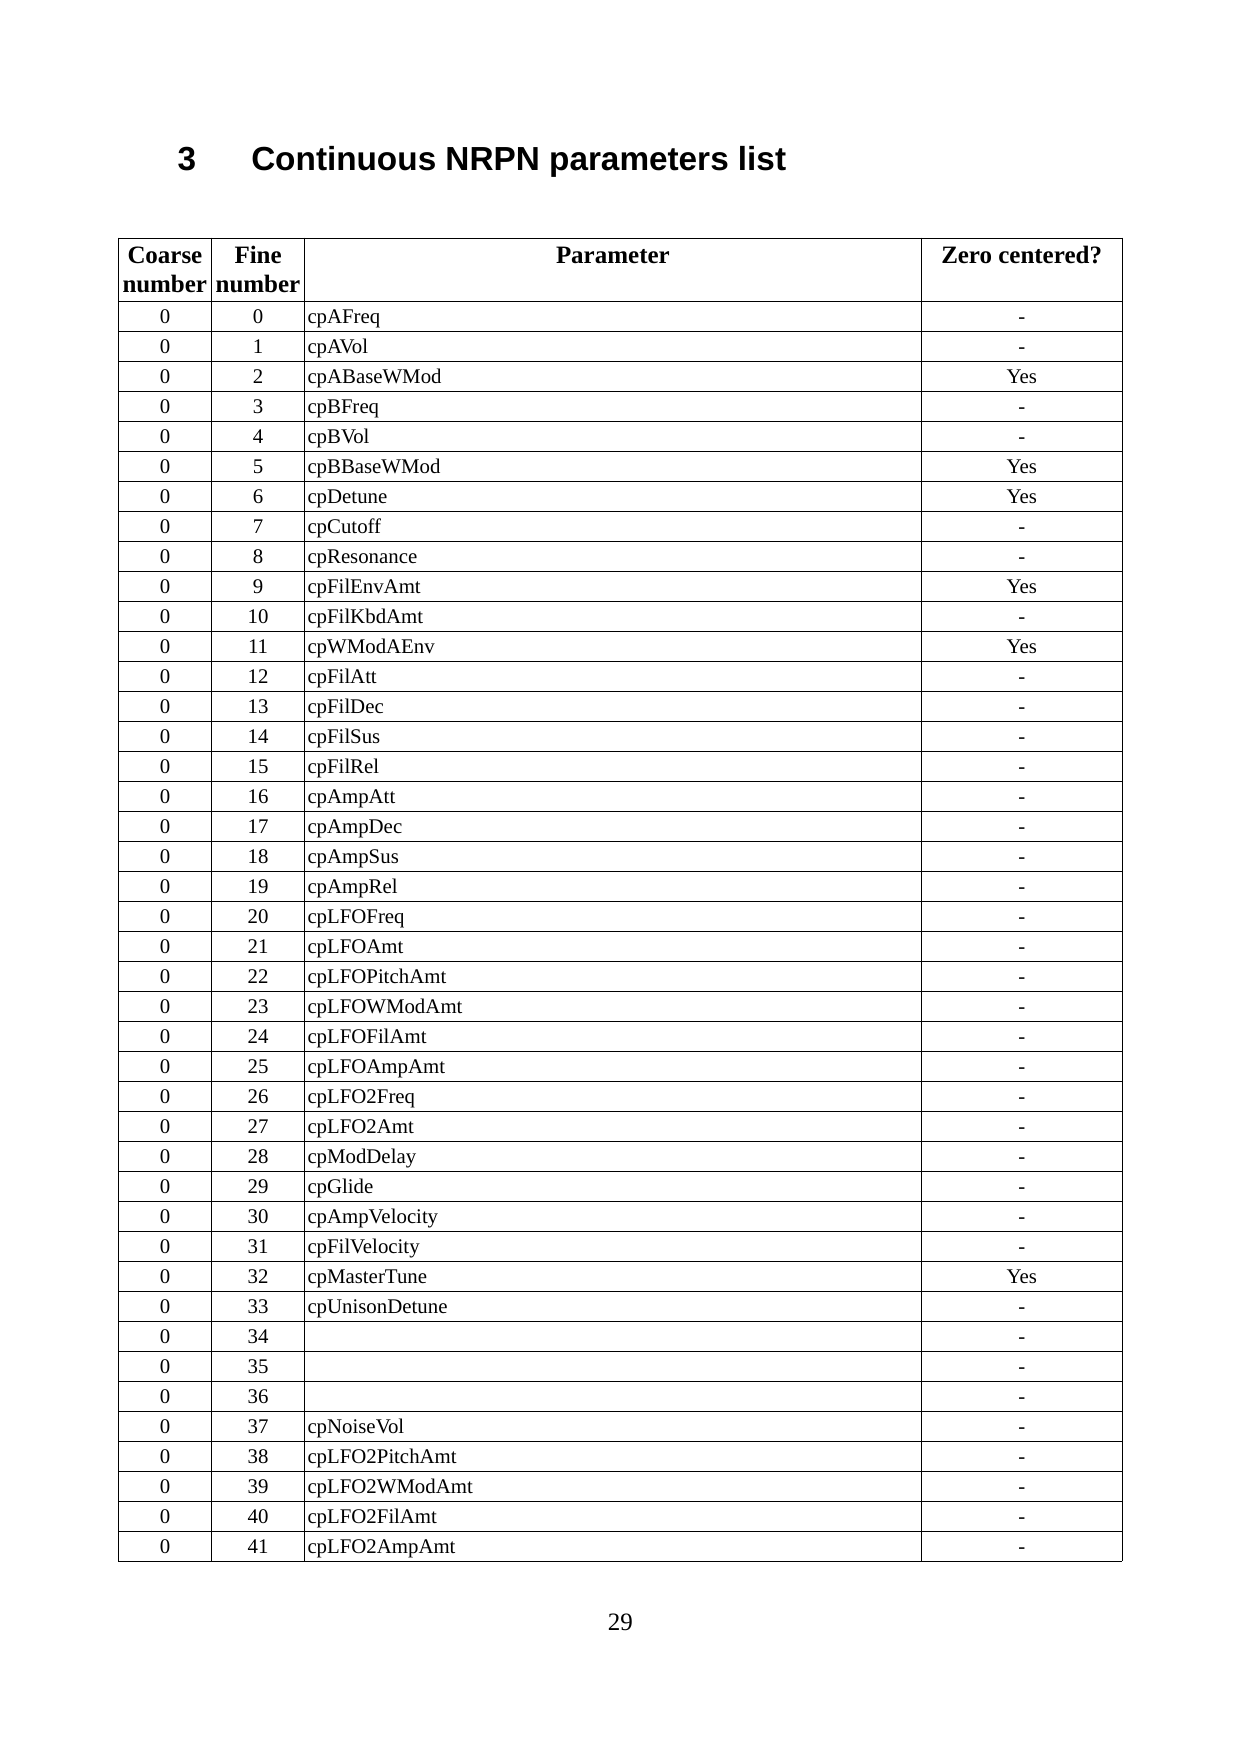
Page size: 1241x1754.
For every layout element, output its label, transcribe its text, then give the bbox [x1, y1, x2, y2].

table_cell 0 [119, 602, 211, 631]
table_cell 0 [119, 662, 211, 691]
table_cell cpMasterTune [305, 1262, 921, 1291]
table_cell 0 [119, 572, 211, 601]
table_cell cpAmpDec [305, 812, 921, 841]
table_cell - [922, 1502, 1122, 1531]
table_cell - [922, 962, 1122, 991]
table_cell cpABaseWMod [305, 362, 921, 391]
table_cell Yes [922, 482, 1122, 511]
table_cell 0 [119, 1202, 211, 1231]
table_cell 0 [119, 932, 211, 961]
table_cell 33 [212, 1292, 304, 1321]
table_cell 0 [119, 1292, 211, 1321]
table_cell 0 [119, 1052, 211, 1081]
table_cell - [922, 842, 1122, 871]
table_cell 0 [119, 302, 211, 331]
table_cell 2 [212, 362, 304, 391]
table_cell 0 [119, 722, 211, 751]
table_cell cpLFO2FilAmt [305, 1502, 921, 1531]
table_cell 13 [212, 692, 304, 721]
table_cell - [922, 1052, 1122, 1081]
table_cell 16 [212, 782, 304, 811]
table_cell cpFilDec [305, 692, 921, 721]
table_cell 36 [212, 1382, 304, 1411]
table_cell cpUnisonDetune [305, 1292, 921, 1321]
table_cell - [922, 782, 1122, 811]
table_cell 0 [119, 1382, 211, 1411]
table_cell 18 [212, 842, 304, 871]
table_cell 8 [212, 542, 304, 571]
table_cell 0 [119, 1172, 211, 1201]
table_cell cpAmpSus [305, 842, 921, 871]
table_cell 32 [212, 1262, 304, 1291]
table_cell - [922, 1352, 1122, 1381]
table_cell cpGlide [305, 1172, 921, 1201]
table_cell cpBBaseWMod [305, 452, 921, 481]
table_cell 0 [119, 392, 211, 421]
table_cell 24 [212, 1022, 304, 1051]
table_cell 0 [119, 452, 211, 481]
table_cell 30 [212, 1202, 304, 1231]
table_header Parameter [305, 239, 921, 301]
table_cell - [922, 1082, 1122, 1111]
table_cell 6 [212, 482, 304, 511]
table_cell cpFilSus [305, 722, 921, 751]
table_cell 3 [212, 392, 304, 421]
table_cell cpLFO2Freq [305, 1082, 921, 1111]
table_cell - [922, 332, 1122, 361]
table_cell 0 [119, 812, 211, 841]
table_cell - [922, 872, 1122, 901]
table_cell 0 [119, 1082, 211, 1111]
table_cell 39 [212, 1472, 304, 1501]
table_cell 22 [212, 962, 304, 991]
table_cell - [922, 392, 1122, 421]
table_cell 37 [212, 1412, 304, 1441]
table_cell cpLFO2AmpAmt [305, 1532, 921, 1561]
table_cell cpFilRel [305, 752, 921, 781]
table_cell 28 [212, 1142, 304, 1171]
table_cell 14 [212, 722, 304, 751]
subtitle Continuous NRPN parameters list [177, 139, 1122, 177]
table_cell - [922, 512, 1122, 541]
table_cell cpLFOAmt [305, 932, 921, 961]
table_cell cpBFreq [305, 392, 921, 421]
table_cell 0 [119, 422, 211, 451]
table_cell 7 [212, 512, 304, 541]
table_cell 0 [119, 842, 211, 871]
table_cell cpLFOPitchAmt [305, 962, 921, 991]
table_cell - [922, 1292, 1122, 1321]
table_cell cpNoiseVol [305, 1412, 921, 1441]
table_cell 0 [119, 482, 211, 511]
table_cell - [922, 1532, 1122, 1561]
table_cell cpBVol [305, 422, 921, 451]
table_cell cpLFOWModAmt [305, 992, 921, 1021]
table_cell cpLFOFilAmt [305, 1022, 921, 1051]
table_cell 0 [119, 782, 211, 811]
table_cell 25 [212, 1052, 304, 1081]
table_cell - [922, 1202, 1122, 1231]
table_cell - [922, 1022, 1122, 1051]
table_cell cpWModAEnv [305, 632, 921, 661]
table_header Zero centered? [922, 239, 1122, 301]
table_cell 0 [119, 1532, 211, 1561]
table_cell - [922, 1412, 1122, 1441]
table_cell Yes [922, 632, 1122, 661]
table_cell 0 [119, 1142, 211, 1171]
table_cell Yes [922, 452, 1122, 481]
table_cell cpAmpRel [305, 872, 921, 901]
table_cell - [922, 1142, 1122, 1171]
table_cell 10 [212, 602, 304, 631]
table_cell 40 [212, 1502, 304, 1531]
table_cell cpLFO2PitchAmt [305, 1442, 921, 1471]
table_cell Yes [922, 362, 1122, 391]
table_cell 0 [119, 692, 211, 721]
table_cell 27 [212, 1112, 304, 1141]
table_cell cpAmpAtt [305, 782, 921, 811]
table_cell - [922, 1172, 1122, 1201]
table_cell cpModDelay [305, 1142, 921, 1171]
table_cell 17 [212, 812, 304, 841]
table_cell 20 [212, 902, 304, 931]
table_cell - [922, 752, 1122, 781]
table_cell 0 [119, 902, 211, 931]
table_cell 26 [212, 1082, 304, 1111]
table_cell 1 [212, 332, 304, 361]
table_cell 0 [119, 1112, 211, 1141]
table_cell 15 [212, 752, 304, 781]
table_cell - [922, 422, 1122, 451]
table_cell - [922, 692, 1122, 721]
table_cell - [922, 602, 1122, 631]
table_cell [305, 1352, 921, 1381]
table_cell - [922, 812, 1122, 841]
table_cell 0 [212, 302, 304, 331]
table_cell 0 [119, 632, 211, 661]
table_cell - [922, 1112, 1122, 1141]
table_cell 0 [119, 542, 211, 571]
table_cell cpDetune [305, 482, 921, 511]
table_cell - [922, 1442, 1122, 1471]
table_cell cpAVol [305, 332, 921, 361]
table_header Fine number [212, 239, 304, 301]
table_cell 34 [212, 1322, 304, 1351]
table_cell 0 [119, 1412, 211, 1441]
table_cell 0 [119, 1352, 211, 1381]
table_cell - [922, 662, 1122, 691]
table_cell 0 [119, 1322, 211, 1351]
table_cell 0 [119, 332, 211, 361]
table_cell - [922, 902, 1122, 931]
table_cell cpLFOAmpAmt [305, 1052, 921, 1081]
table_cell - [922, 542, 1122, 571]
table_cell 0 [119, 1472, 211, 1501]
table_cell - [922, 992, 1122, 1021]
table_cell 0 [119, 1262, 211, 1291]
table_cell Yes [922, 1262, 1122, 1291]
table_cell - [922, 302, 1122, 331]
table_cell 4 [212, 422, 304, 451]
table_cell 0 [119, 992, 211, 1021]
table_cell Yes [922, 572, 1122, 601]
table_cell 19 [212, 872, 304, 901]
table_cell 21 [212, 932, 304, 961]
table_cell [305, 1322, 921, 1351]
table_header Coarse number [119, 239, 211, 301]
table_cell 0 [119, 1232, 211, 1261]
table_cell 0 [119, 872, 211, 901]
table_cell 29 [212, 1172, 304, 1201]
table_cell cpAmpVelocity [305, 1202, 921, 1231]
table_cell cpResonance [305, 542, 921, 571]
table_cell cpCutoff [305, 512, 921, 541]
table_cell - [922, 722, 1122, 751]
table_cell 11 [212, 632, 304, 661]
table_cell 41 [212, 1532, 304, 1561]
table_cell 0 [119, 752, 211, 781]
table_cell 0 [119, 1022, 211, 1051]
table_cell - [922, 932, 1122, 961]
table_cell 0 [119, 362, 211, 391]
table_cell cpLFO2Amt [305, 1112, 921, 1141]
table_cell cpLFO2WModAmt [305, 1472, 921, 1501]
table_cell - [922, 1322, 1122, 1351]
table_cell cpAFreq [305, 302, 921, 331]
table_cell 12 [212, 662, 304, 691]
table_cell 31 [212, 1232, 304, 1261]
table_cell 5 [212, 452, 304, 481]
table_cell 0 [119, 512, 211, 541]
table_cell 35 [212, 1352, 304, 1381]
table_cell 0 [119, 1442, 211, 1471]
table_cell 23 [212, 992, 304, 1021]
table_cell [305, 1382, 921, 1411]
table_cell 0 [119, 962, 211, 991]
table_cell cpFilKbdAmt [305, 602, 921, 631]
table_cell cpFilVelocity [305, 1232, 921, 1261]
table_cell - [922, 1472, 1122, 1501]
table_cell - [922, 1232, 1122, 1261]
table_cell cpLFOFreq [305, 902, 921, 931]
table_cell 38 [212, 1442, 304, 1471]
table_cell - [922, 1382, 1122, 1411]
table_cell cpFilAtt [305, 662, 921, 691]
table_cell cpFilEnvAmt [305, 572, 921, 601]
table_cell 0 [119, 1502, 211, 1531]
table_cell 9 [212, 572, 304, 601]
